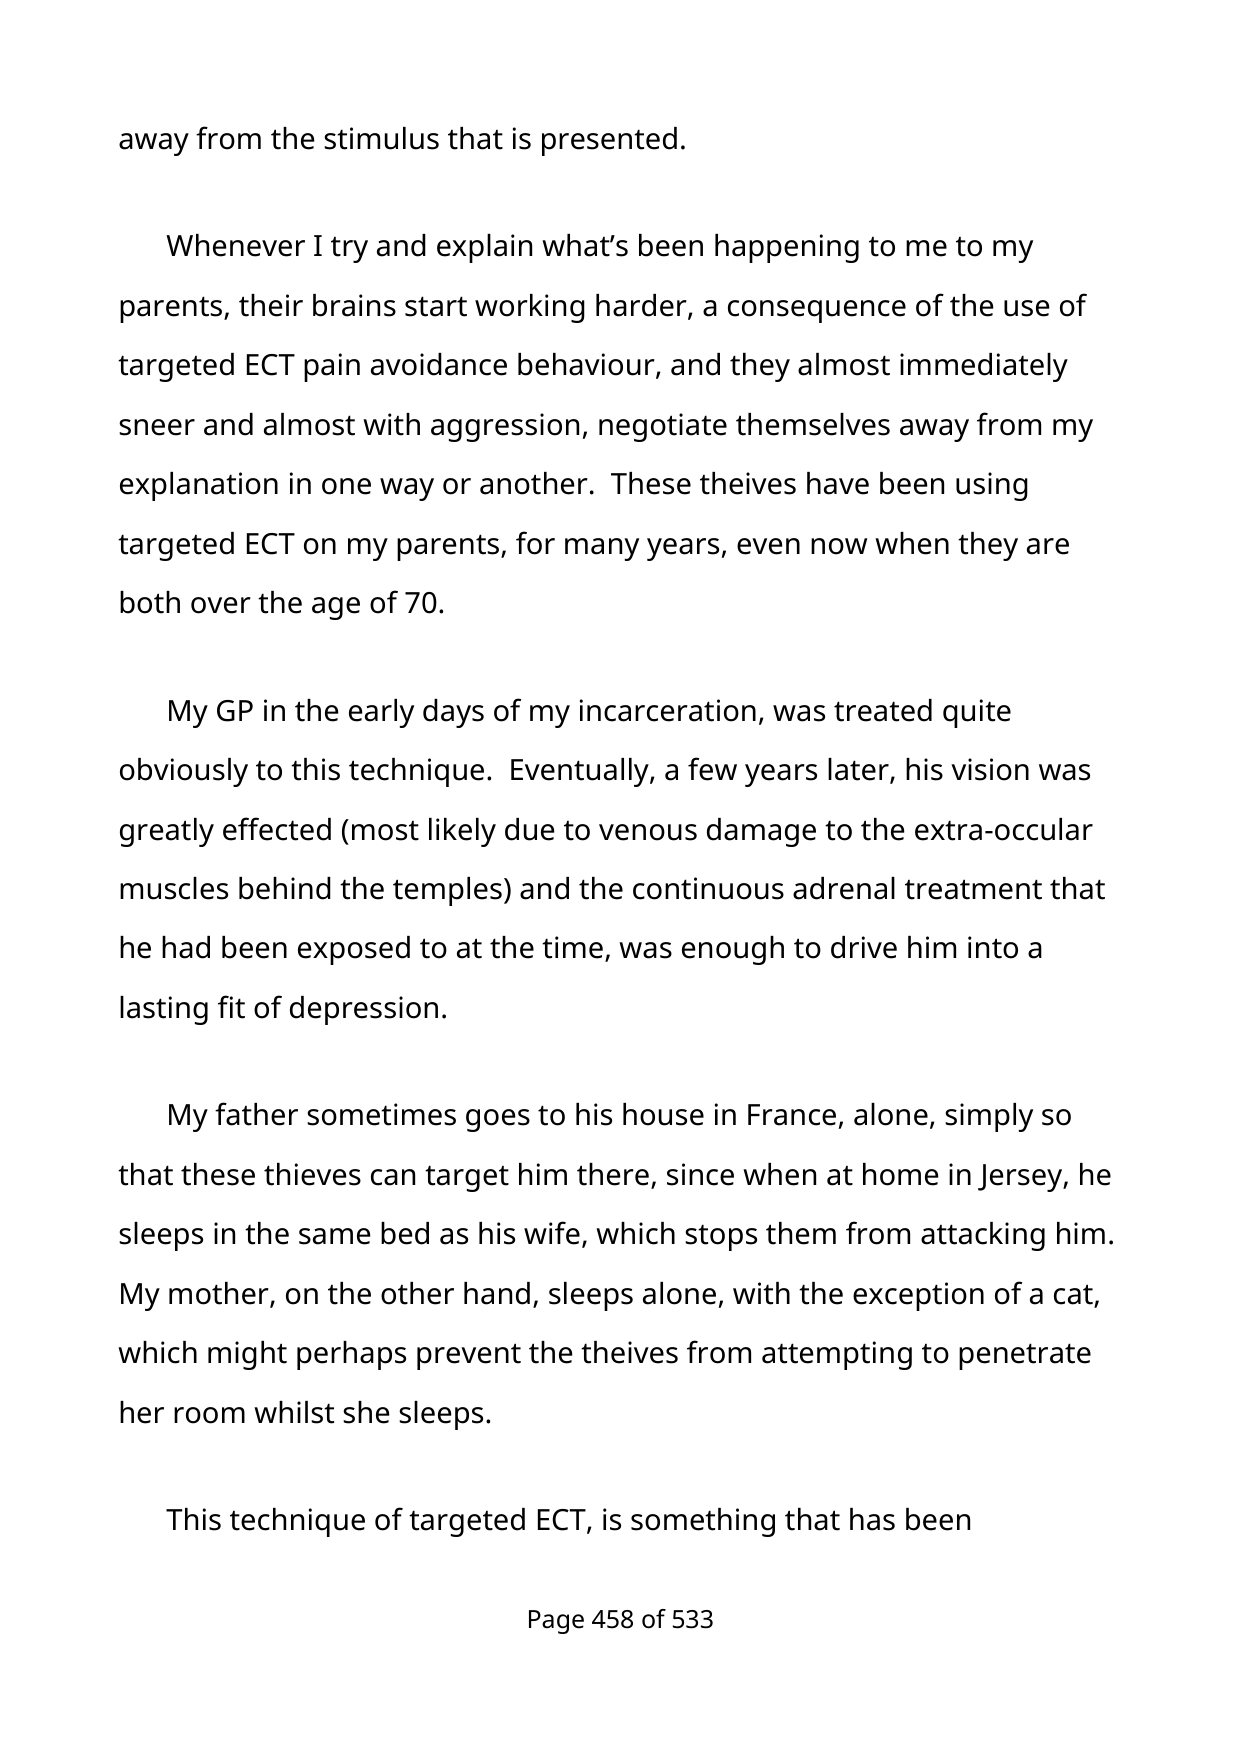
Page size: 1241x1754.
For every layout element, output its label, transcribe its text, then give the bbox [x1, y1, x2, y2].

text Whenever I try and explain what’s been happening to me to my parents, their brains start working harder, a consequence of the use of targeted ECT pain avoidance behaviour, and they almost immediately sneer and almost with aggression, negotiate themselves away from my explanation in one way or another. These theives have been using targeted ECT on my parents, for many years, even now when they are both over the age of 70. [118, 226, 1122, 622]
text My father sometimes goes to his house in France, alone, simply so that these thieves can target him there, since when at home in Jersey, he sleeps in the same bed as his wife, which stops them from attacking him. My mother, on the other hand, sleeps alone, with the exception of a cat, which might perhaps prevent the theives from attempting to penetrate her room whilst she sleeps. [118, 1094, 1122, 1432]
text This technique of targeted ECT, is something that has been [118, 1499, 1122, 1539]
text My GP in the early days of my incarceration, was treated quite obviously to this technique. Eventually, a few years later, his vision was greatly effected (most likely due to venous damage to the extra-occular muscles behind the temples) and the continuous adrenal treatment that he had been exposed to at the time, was enough to drive him into a lasting fit of depression. [118, 690, 1122, 1027]
text away from the stimulus that is presented. [118, 118, 1122, 158]
